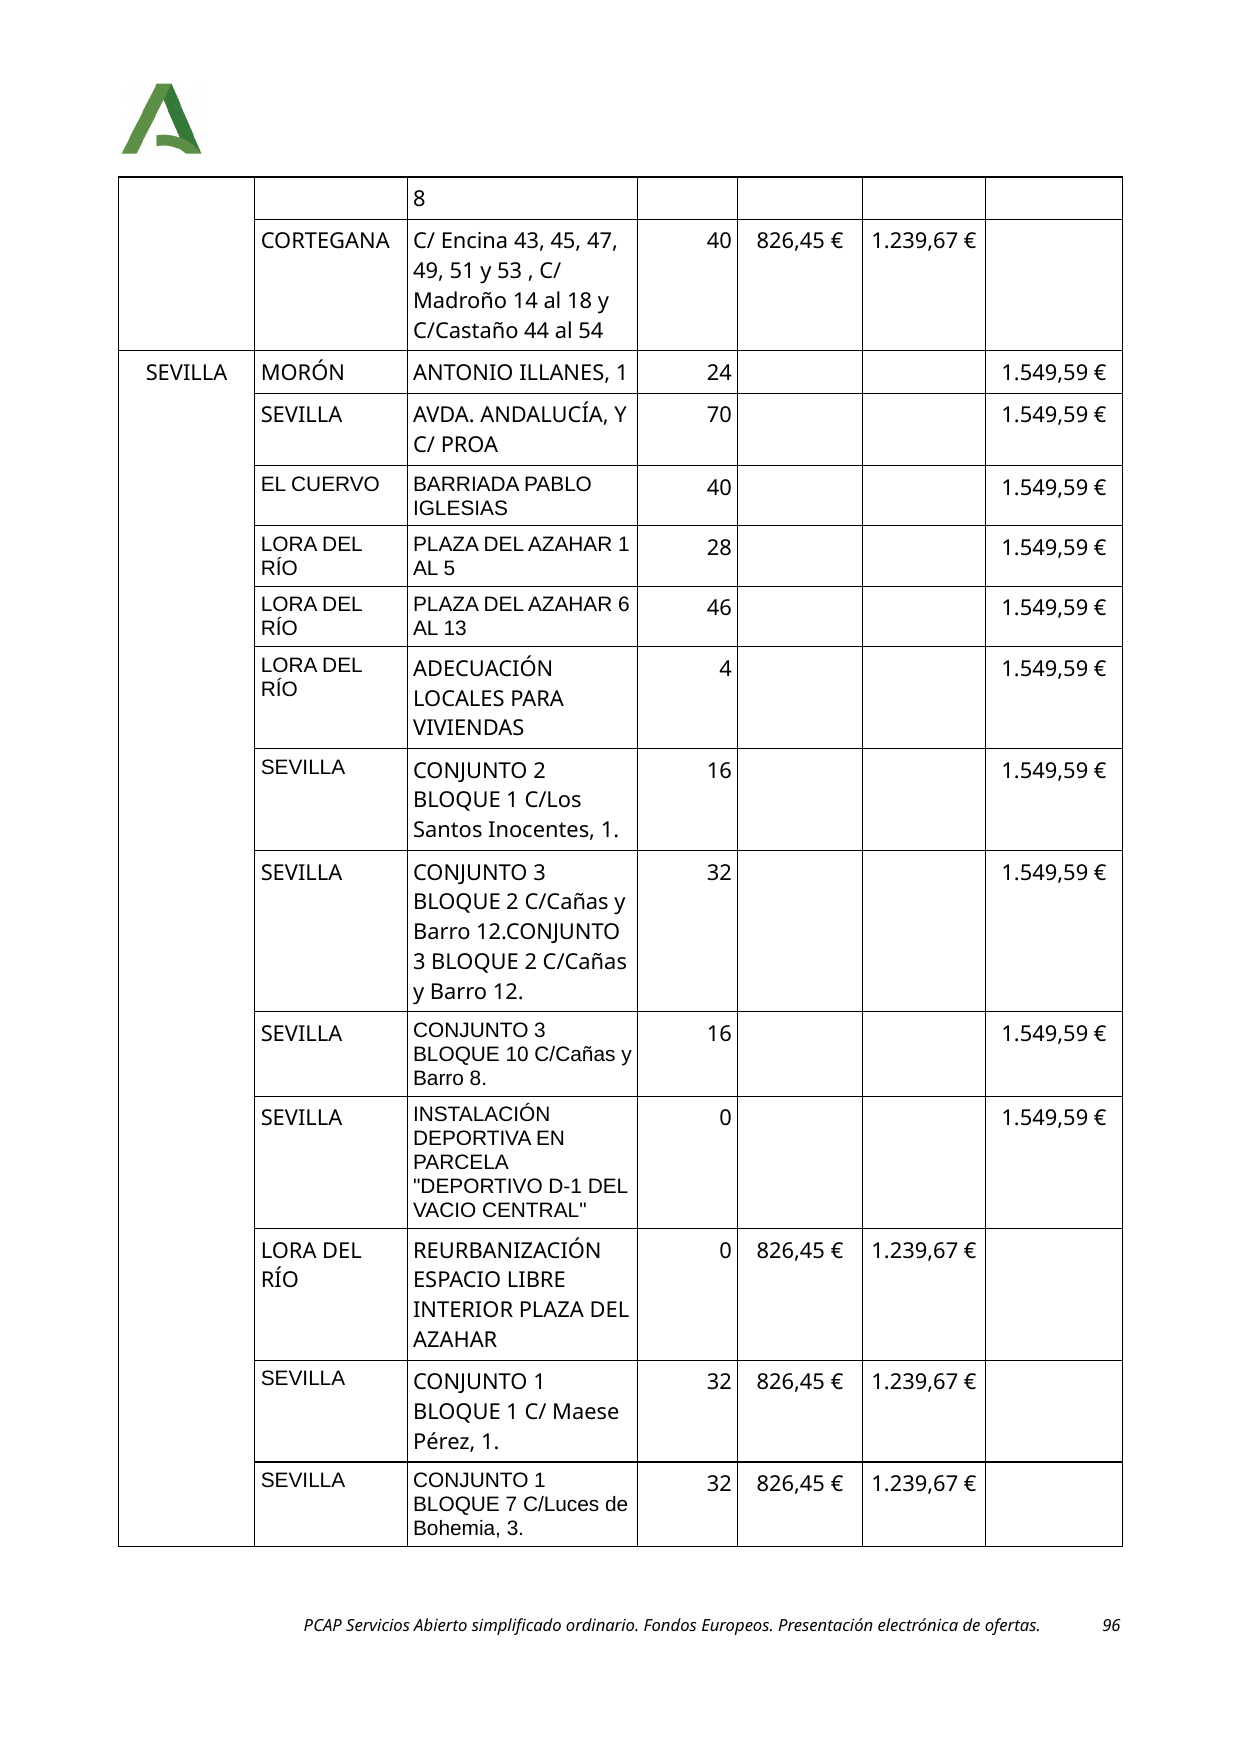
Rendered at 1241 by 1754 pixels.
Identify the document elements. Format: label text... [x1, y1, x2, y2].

table_cell 1.239,67 € [863, 1463, 985, 1546]
table_cell SEVILLA [255, 1361, 407, 1461]
table_cell 826,45 € [738, 1361, 862, 1461]
table_cell [863, 394, 985, 465]
table_cell [738, 178, 862, 219]
table_cell CONJUNTO 1 BLOQUE 7 C/Luces de Bohemia, 3. [408, 1463, 637, 1546]
table_cell 1.549,59 € [986, 466, 1122, 525]
table_cell CONJUNTO 1 BLOQUE 1 C/ Maese Pérez, 1. [408, 1361, 637, 1461]
table_cell 40 [638, 466, 737, 525]
table_cell [255, 178, 407, 219]
table_cell LORA DEL RÍO [255, 647, 407, 748]
table_cell 1.549,59 € [986, 394, 1122, 465]
table_cell [738, 647, 862, 748]
table_cell 0 [638, 1229, 737, 1359]
table_cell 826,45 € [738, 220, 862, 350]
table_cell 1.239,67 € [863, 1229, 985, 1359]
table_cell CORTEGANA [255, 220, 407, 350]
table_cell [863, 178, 985, 219]
table_cell [738, 587, 862, 646]
table_cell CONJUNTO 2 BLOQUE 1 C/Los Santos Inocentes, 1. [408, 749, 637, 850]
table_cell PLAZA DEL AZAHAR 6 AL 13 [408, 587, 637, 646]
table_cell [863, 647, 985, 748]
table_cell 1.549,59 € [986, 749, 1122, 850]
table_cell 826,45 € [738, 1463, 862, 1546]
table_cell 1.549,59 € [986, 1097, 1122, 1228]
table_cell 826,45 € [738, 1229, 862, 1359]
table_cell [863, 1097, 985, 1228]
table_cell [986, 1229, 1122, 1359]
table_cell 1.549,59 € [986, 526, 1122, 586]
table_cell [738, 1097, 862, 1228]
table_cell [738, 351, 862, 393]
table_cell EL CUERVO [255, 466, 407, 525]
table_cell 40 [638, 220, 737, 350]
table_cell BARRIADA PABLO IGLESIAS [408, 466, 637, 525]
table_cell [738, 1012, 862, 1096]
table_cell 1.549,59 € [986, 587, 1122, 646]
table_cell SEVILLA [255, 851, 407, 1011]
table_cell LORA DEL RÍO [255, 1229, 407, 1359]
table_cell SEVILLA [255, 1012, 407, 1096]
table_cell [738, 851, 862, 1011]
table_cell SEVILLA [255, 394, 407, 465]
table_cell [986, 178, 1122, 219]
table_cell [863, 466, 985, 525]
table_cell 0 [638, 1097, 737, 1228]
table_cell 1.549,59 € [986, 351, 1122, 393]
table_cell [986, 1361, 1122, 1461]
table_cell [738, 526, 862, 586]
table_cell 4 [638, 647, 737, 748]
table_cell 1.549,59 € [986, 1012, 1122, 1096]
table_cell ANTONIO ILLANES, 1 [408, 351, 637, 393]
table_cell [863, 749, 985, 850]
table_cell PLAZA DEL AZAHAR 1 AL 5 [408, 526, 637, 586]
table_cell AVDA. ANDALUCÍA, Y C/ PROA [408, 394, 637, 465]
table_cell SEVILLA [255, 749, 407, 850]
table_cell LORA DEL RÍO [255, 587, 407, 646]
table_cell 28 [638, 526, 737, 586]
table_cell CONJUNTO 3 BLOQUE 2 C/Cañas y Barro 12.CONJUNTO 3 BLOQUE 2 C/Cañas y Barro 12. [408, 851, 637, 1011]
table_cell [863, 351, 985, 393]
table_cell 32 [638, 851, 737, 1011]
table_cell SEVILLA [255, 1463, 407, 1546]
table_cell 1.239,67 € [863, 220, 985, 350]
table_cell REURBANIZACIÓN ESPACIO LIBRE INTERIOR PLAZA DEL AZAHAR [408, 1229, 637, 1359]
table_cell [738, 749, 862, 850]
table_cell 1.549,59 € [986, 851, 1122, 1011]
table_cell [986, 220, 1122, 350]
table_cell 16 [638, 1012, 737, 1096]
table_cell C/ Encina 43, 45, 47, 49, 51 y 53 , C/ Madroño 14 al 18 y C/Castaño 44 al 54 [408, 220, 637, 350]
table_cell LORA DEL RÍO [255, 526, 407, 586]
table_cell 24 [638, 351, 737, 393]
table_cell MORÓN [255, 351, 407, 393]
picture [117, 79, 206, 158]
table_cell 1.239,67 € [863, 1361, 985, 1461]
table_cell ADECUACIÓN LOCALES PARA VIVIENDAS [408, 647, 637, 748]
table_cell [863, 851, 985, 1011]
table_cell SEVILLA [119, 351, 254, 1546]
table_cell 1.549,59 € [986, 647, 1122, 748]
table_cell [863, 526, 985, 586]
table_cell INSTALACIÓN DEPORTIVA EN PARCELA "DEPORTIVO D-1 DEL VACIO CENTRAL" [408, 1097, 637, 1228]
table_cell [738, 394, 862, 465]
table_cell 8 [408, 178, 637, 219]
table_cell [638, 178, 737, 219]
table_cell [738, 466, 862, 525]
table_cell CONJUNTO 3 BLOQUE 10 C/Cañas y Barro 8. [408, 1012, 637, 1096]
table_cell [986, 1463, 1122, 1546]
table_cell 70 [638, 394, 737, 465]
table_cell 32 [638, 1361, 737, 1461]
table_cell [863, 1012, 985, 1096]
table_cell 46 [638, 587, 737, 646]
table_cell 32 [638, 1463, 737, 1546]
table_cell [863, 587, 985, 646]
table_cell SEVILLA [255, 1097, 407, 1228]
table_cell 16 [638, 749, 737, 850]
